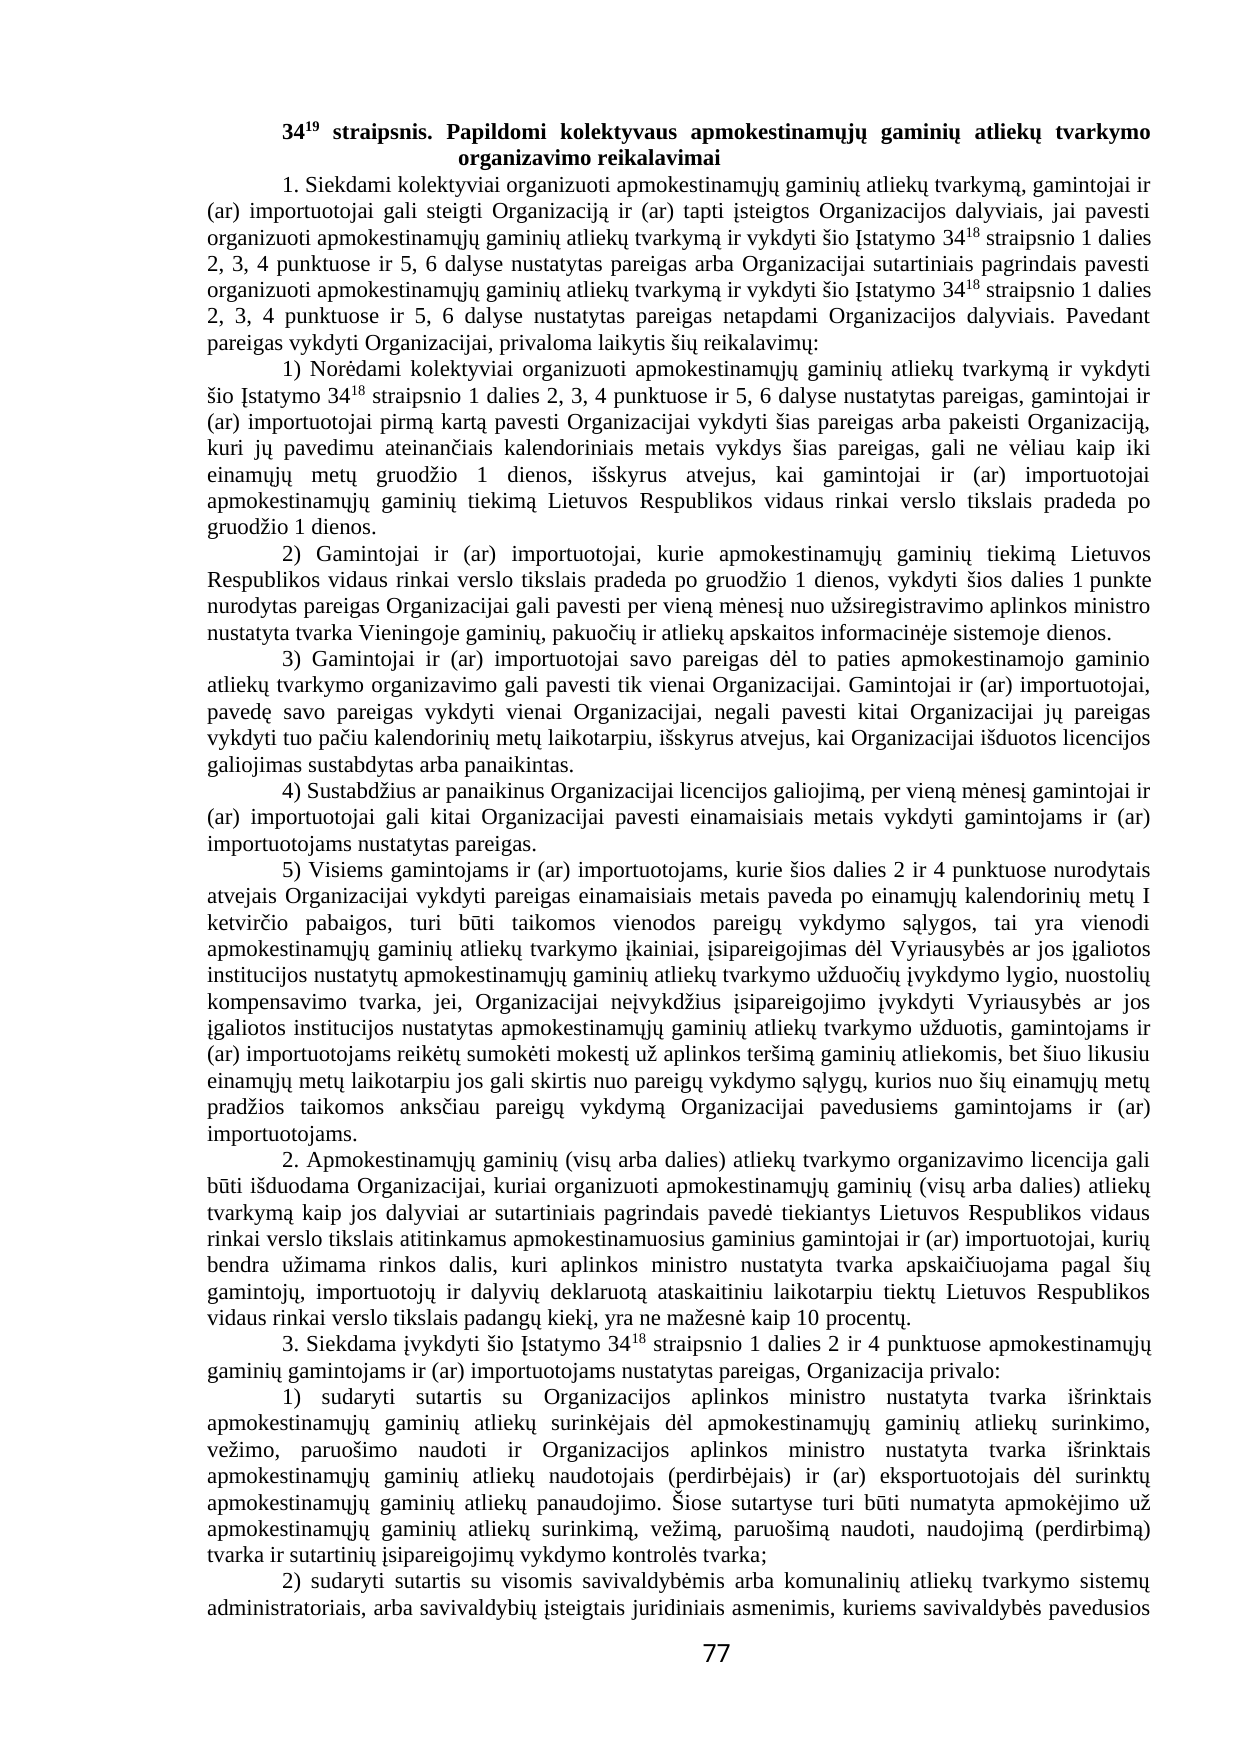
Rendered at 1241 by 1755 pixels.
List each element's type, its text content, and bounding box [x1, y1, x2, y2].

text 1. Siekdami kolektyviai organizuoti apmokestinamųjų gaminių atliekų tvarkymą, gamintojai ir (ar) importuotojai gali steigti Organizaciją ir (ar) tapti įsteigtos Organizacijos dalyviais, jai pavesti organizuoti apmokestinamųjų gaminių atliekų tvarkymą ir vykdyti šio Įstatymo 3418 straipsnio 1 dalies 2, 3, 4 punktuose ir 5, 6 dalyse nustatytas pareigas arba Organizacijai sutartiniais pagrindais pavesti organizuoti apmokestinamųjų gaminių atliekų tvarkymą ir vykdyti šio Įstatymo 3418 straipsnio 1 dalies 2, 3, 4 punktuose ir 5, 6 dalyse nustatytas pareigas netapdami Organizacijos dalyviais. Pavedant pareigas vykdyti Organizacijai, privaloma laikytis šių reikalavimų: [207, 171, 1152, 355]
text 5) Visiems gamintojams ir (ar) importuotojams, kurie šios dalies 2 ir 4 punktuose nurodytais atvejais Organizacijai vykdyti pareigas einamaisiais metais paveda po einamųjų kalendorinių metų I ketvirčio pabaigos, turi būti taikomos vienodos pareigų vykdymo sąlygos, tai yra vienodi apmokestinamųjų gaminių atliekų tvarkymo įkainiai, įsipareigojimas dėl Vyriausybės ar jos įgaliotos institucijos nustatytų apmokestinamųjų gaminių atliekų tvarkymo užduočių įvykdymo lygio, nuostolių kompensavimo tvarka, jei, Organizacijai neįvykdžius įsipareigojimo įvykdyti Vyriausybės ar jos įgaliotos institucijos nustatytas apmokestinamųjų gaminių atliekų tvarkymo užduotis, gamintojams ir (ar) importuotojams reikėtų sumokėti mokestį už aplinkos teršimą gaminių atliekomis, bet šiuo likusiu einamųjų metų laikotarpiu jos gali skirtis nuo pareigų vykdymo sąlygų, kurios nuo šių einamųjų metų pradžios taikomos anksčiau pareigų vykdymą Organizacijai pavedusiems gamintojams ir (ar) importuotojams. [207, 856, 1152, 1146]
text 3) Gamintojai ir (ar) importuotojai savo pareigas dėl to paties apmokestinamojo gaminio atliekų tvarkymo organizavimo gali pavesti tik vienai Organizacijai. Gamintojai ir (ar) importuotojai, pavedę savo pareigas vykdyti vienai Organizacijai, negali pavesti kitai Organizacijai jų pareigas vykdyti tuo pačiu kalendorinių metų laikotarpiu, išskyrus atvejus, kai Organizacijai išduotos licencijos galiojimas sustabdytas arba panaikintas. [207, 645, 1152, 777]
text 3. Siekdama įvykdyti šio Įstatymo 3418 straipsnio 1 dalies 2 ir 4 punktuose apmokestinamųjų gaminių gamintojams ir (ar) importuotojams nustatytas pareigas, Organizacija privalo: [207, 1330, 1152, 1383]
text 2. Apmokestinamųjų gaminių (visų arba dalies) atliekų tvarkymo organizavimo licencija gali būti išduodama Organizacijai, kuriai organizuoti apmokestinamųjų gaminių (visų arba dalies) atliekų tvarkymą kaip jos dalyviai ar sutartiniais pagrindais pavedė tiekiantys Lietuvos Respublikos vidaus rinkai verslo tikslais atitinkamus apmokestinamuosius gaminius gamintojai ir (ar) importuotojai, kurių bendra užimama rinkos dalis, kuri aplinkos ministro nustatyta tvarka apskaičiuojama pagal šių gamintojų, importuotojų ir dalyvių deklaruotą ataskaitiniu laikotarpiu tiektų Lietuvos Respublikos vidaus rinkai verslo tikslais padangų kiekį, yra ne mažesnė kaip 10 procentų. [207, 1146, 1152, 1330]
text 1) sudaryti sutartis su Organizacijos aplinkos ministro nustatyta tvarka išrinktais apmokestinamųjų gaminių atliekų surinkėjais dėl apmokestinamųjų gaminių atliekų surinkimo, vežimo, paruošimo naudoti ir Organizacijos aplinkos ministro nustatyta tvarka išrinktais apmokestinamųjų gaminių atliekų naudotojais (perdirbėjais) ir (ar) eksportuotojais dėl surinktų apmokestinamųjų gaminių atliekų panaudojimo. Šiose sutartyse turi būti numatyta apmokėjimo už apmokestinamųjų gaminių atliekų surinkimą, vežimą, paruošimą naudoti, naudojimą (perdirbimą) tvarka ir sutartinių įsipareigojimų vykdymo kontrolės tvarka; [207, 1383, 1152, 1568]
text 2) Gamintojai ir (ar) importuotojai, kurie apmokestinamųjų gaminių tiekimą Lietuvos Respublikos vidaus rinkai verslo tikslais pradeda po gruodžio 1 dienos, vykdyti šios dalies 1 punkte nurodytas pareigas Organizacijai gali pavesti per vieną mėnesį nuo užsiregistravimo aplinkos ministro nustatyta tvarka Vieningoje gaminių, pakuočių ir atliekų apskaitos informacinėje sistemoje dienos. [207, 540, 1152, 645]
text 4) Sustabdžius ar panaikinus Organizacijai licencijos galiojimą, per vieną mėnesį gamintojai ir (ar) importuotojai gali kitai Organizacijai pavesti einamaisiais metais vykdyti gamintojams ir (ar) importuotojams nustatytas pareigas. [207, 777, 1152, 856]
text 2) sudaryti sutartis su visomis savivaldybėmis arba komunalinių atliekų tvarkymo sistemų administratoriais, arba savivaldybių įsteigtais juridiniais asmenimis, kuriems savivaldybės pavedusios [207, 1568, 1152, 1620]
text 3419 straipsnis. Papildomi kolektyvaus apmokestinamųjų gaminių atliekų tvarkymo organizavimo reikalavimai [282, 118, 1152, 171]
text 1) Norėdami kolektyviai organizuoti apmokestinamųjų gaminių atliekų tvarkymą ir vykdyti šio Įstatymo 3418 straipsnio 1 dalies 2, 3, 4 punktuose ir 5, 6 dalyse nustatytas pareigas, gamintojai ir (ar) importuotojai pirmą kartą pavesti Organizacijai vykdyti šias pareigas arba pakeisti Organizaciją, kuri jų pavedimu ateinančiais kalendoriniais metais vykdys šias pareigas, gali ne vėliau kaip iki einamųjų metų gruodžio 1 dienos, išskyrus atvejus, kai gamintojai ir (ar) importuotojai apmokestinamųjų gaminių tiekimą Lietuvos Respublikos vidaus rinkai verslo tikslais pradeda po gruodžio 1 dienos. [207, 355, 1152, 540]
